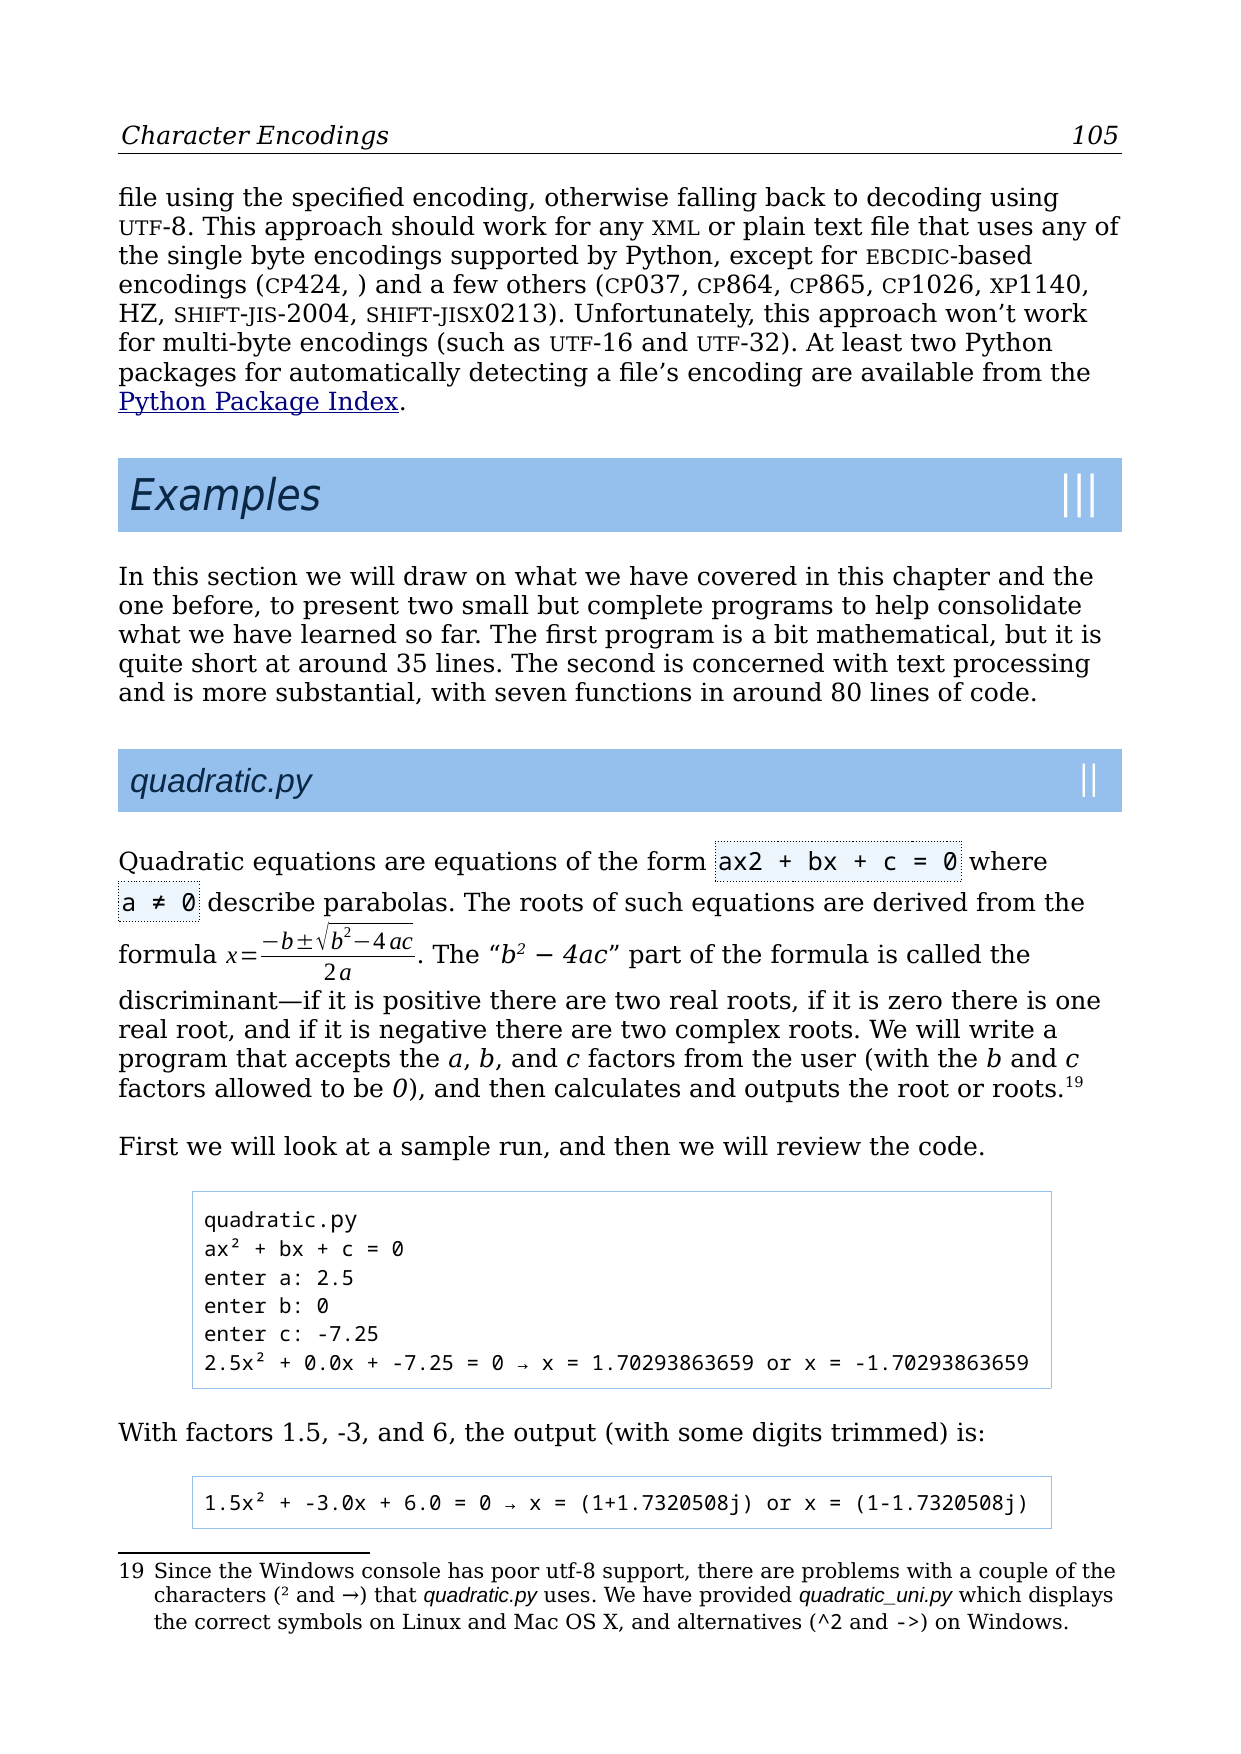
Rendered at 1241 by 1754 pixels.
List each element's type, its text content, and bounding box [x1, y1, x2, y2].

text enter b: 0 [193, 1279, 1051, 1308]
subtitle quadratic.py [118, 749, 1122, 812]
text ||| [1039, 467, 1098, 518]
text enter c: -7.25 [193, 1308, 1051, 1336]
text Since the Windows console has poor utf-8 support, there are problems with a couple of the characters (² and →) that quadratic.py uses. We have provided quadratic_uni.py which displays the correct symbols on Linux and Mac OS X, and alternatives (^2 and ->) on Windows. [118, 1559, 1122, 1636]
text Quadratic equations are equations of the form ax2 + bx + c = 0 where a ≠ 0 describe parabolas. The roots of such equations are derived from the formula . The “b2 − 4ac” part of the formula is called the discriminant—if it is positive there are two real roots, if it is zero there is one real root, and if it is negative there are two complex roots. We will write a program that accepts the a, b, and c factors from the user (with the b and c factors allowed to be 0), and then calculates and outputs the root or roots. [118, 841, 1122, 1103]
text 2.5x² + 0.0x + -7.25 = 0 → x = 1.70293863659 or x = -1.70293863659 [193, 1336, 1051, 1388]
text || [1063, 758, 1098, 797]
subtitle Examples [118, 458, 1122, 532]
text file using the specified encoding, otherwise falling back to decoding using utf‑8. This approach should work for any xml or plain text file that uses any of the single byte encodings supported by Python, except for ebcdic-based encodings (cp424, ) and a few others (cp037, cp864, cp865, cp1026, xp1140, HZ, shift-jis-2004, shift-jisx0213). Unfortunately, this approach won’t work for multi-byte encodings (such as utf-16 and utf-32). At least two Python packages for automatically detecting a file’s encoding are available from the Python Package Index. [118, 183, 1122, 416]
text enter a: 2.5 [193, 1251, 1051, 1279]
text 1.5x² + -3.0x + 6.0 = 0 → x = (1+1.7320508j) or x = (1-1.7320508j) [193, 1477, 1051, 1528]
text ax² + bx + c = 0 [193, 1222, 1051, 1251]
text First we will look at a sample run, and then we will review the code. [118, 1132, 1122, 1162]
text In this section we will draw on what we have covered in this chapter and the one before, to present two small but complete programs to help consolidate what we have learned so far. The first program is a bit mathematical, but it is quite short at around 35 lines. The second is concerned with text processing and is more substantial, with seven functions in around 80 lines of code. [118, 562, 1122, 708]
text With factors 1.5, -3, and 6, the output (with some digits trimmed) is: [118, 1418, 1122, 1447]
text quadratic.py [193, 1192, 1051, 1222]
